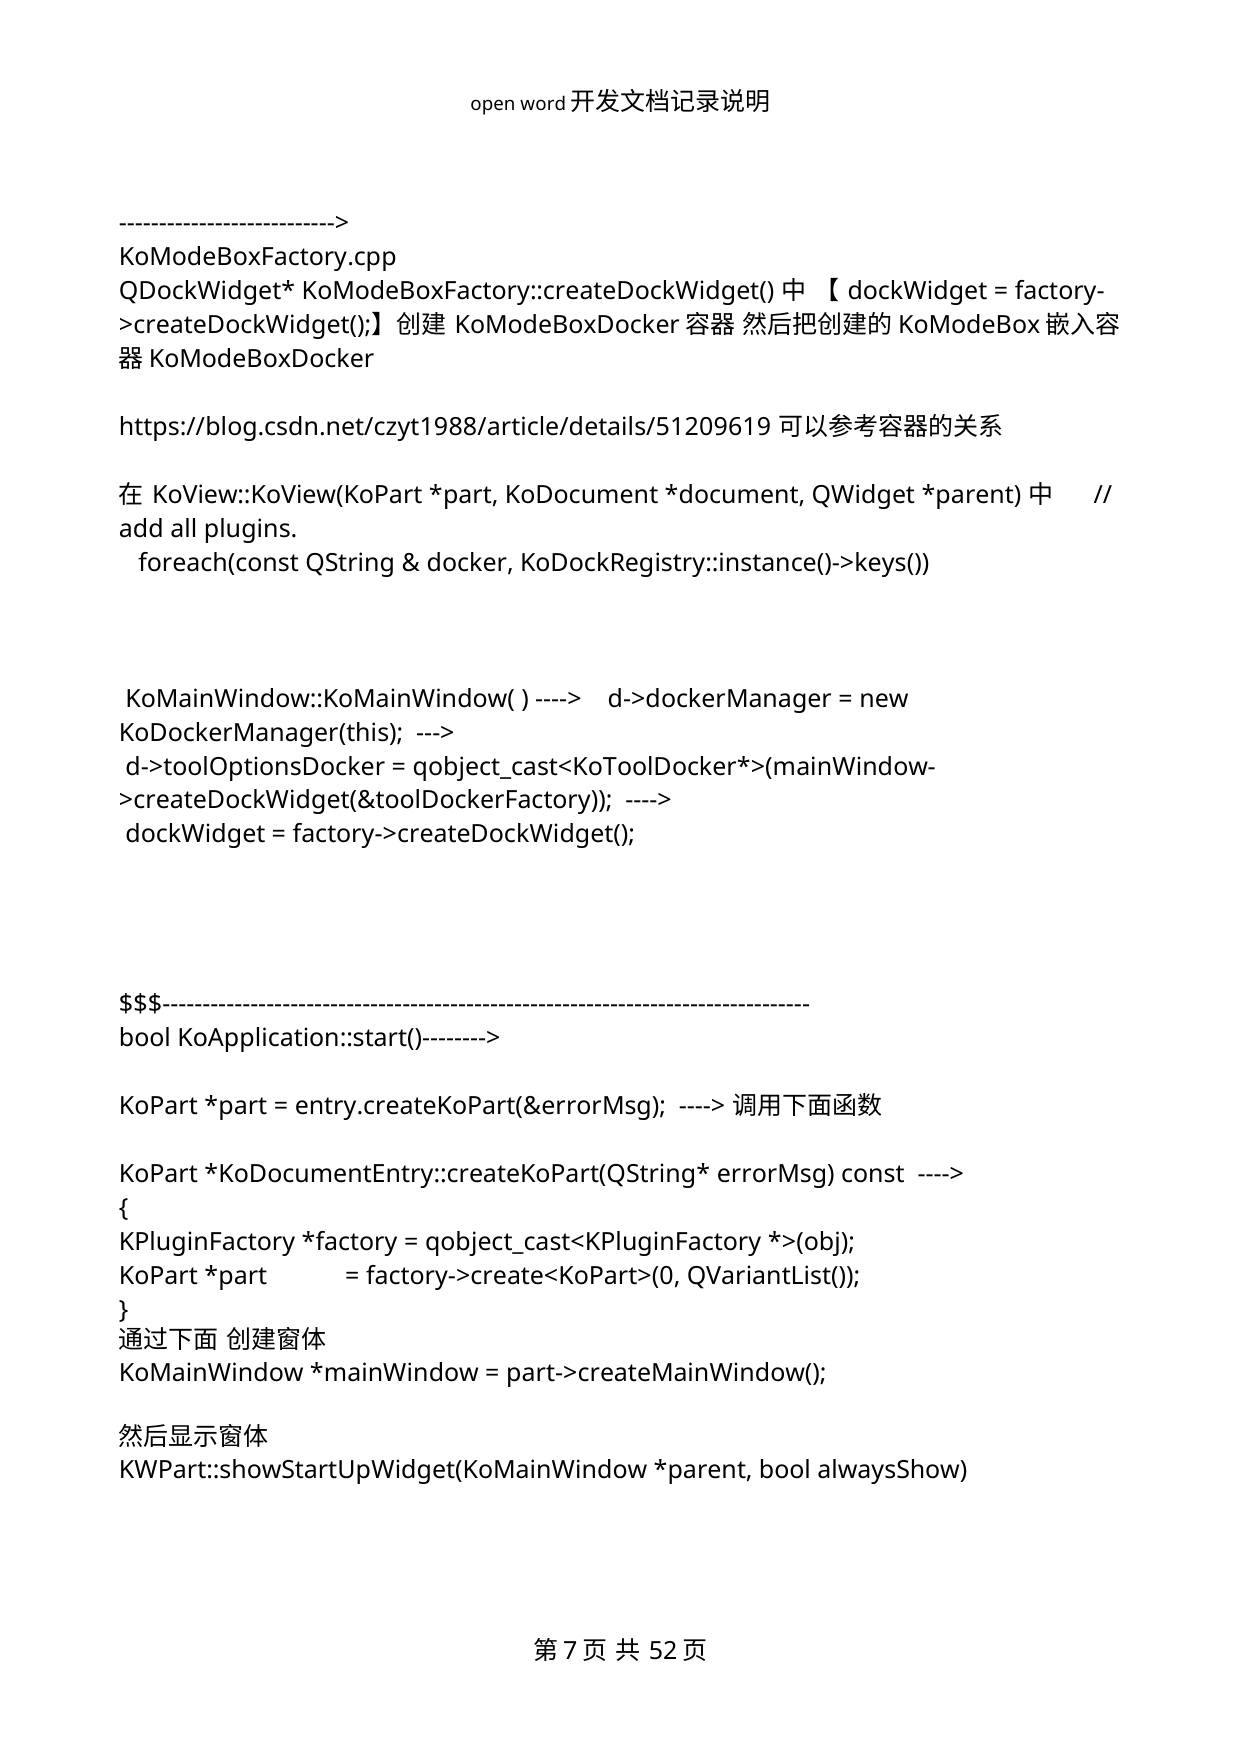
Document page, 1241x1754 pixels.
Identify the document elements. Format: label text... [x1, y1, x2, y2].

text QDockWidget* KoModeBoxFactory::createDockWidget() 中 【 dockWidget = factory->createDockWidget();】创建 KoModeBoxDocker容器 然后把创建的KoModeBox嵌入容器KoModeBoxDocker [119, 273, 1121, 375]
text KPluginFactory *factory = qobject_cast<KPluginFactory *>(obj); [119, 1224, 1121, 1258]
text ---------------------------> [119, 205, 1121, 239]
text KoPart *KoDocumentEntry::createKoPart(QString* errorMsg) const ----> [119, 1156, 1121, 1190]
text KoModeBoxFactory.cpp [119, 239, 1121, 273]
text https://blog.csdn.net/czyt1988/article/details/51209619 可以参考容器的关系 [119, 409, 1121, 443]
text 然后显示窗体 [119, 1423, 1121, 1452]
text KWPart::showStartUpWidget(KoMainWindow *parent, bool alwaysShow) [119, 1452, 1121, 1486]
text KoMainWindow::KoMainWindow( ) ----> d->dockerManager = new KoDockerManager(this); ---> [119, 681, 1121, 748]
text KoMainWindow *mainWindow = part->createMainWindow(); [119, 1355, 1121, 1389]
text KoPart *part = entry.createKoPart(&errorMsg); ----> 调用下面函数 [119, 1088, 1121, 1122]
text $$$--------------------------------------------------------------------------------- [119, 986, 1121, 1020]
text foreach(const QString & docker, KoDockRegistry::instance()->keys()) [119, 545, 1121, 579]
text 在 KoView::KoView(KoPart *part, KoDocument *document, QWidget *parent) 中 // add all plugins. [119, 477, 1121, 545]
text } [119, 1292, 1121, 1326]
text d->toolOptionsDocker = qobject_cast<KoToolDocker*>(mainWindow->createDockWidget(&toolDockerFactory)); ----> [119, 748, 1121, 816]
text 通过下面 创建窗体 [119, 1326, 1121, 1355]
text bool KoApplication::start()--------> [119, 1020, 1121, 1054]
text { [119, 1190, 1121, 1224]
text dockWidget = factory->createDockWidget(); [119, 816, 1121, 850]
text KoPart *part = factory->create<KoPart>(0, QVariantList()); [119, 1258, 1121, 1292]
